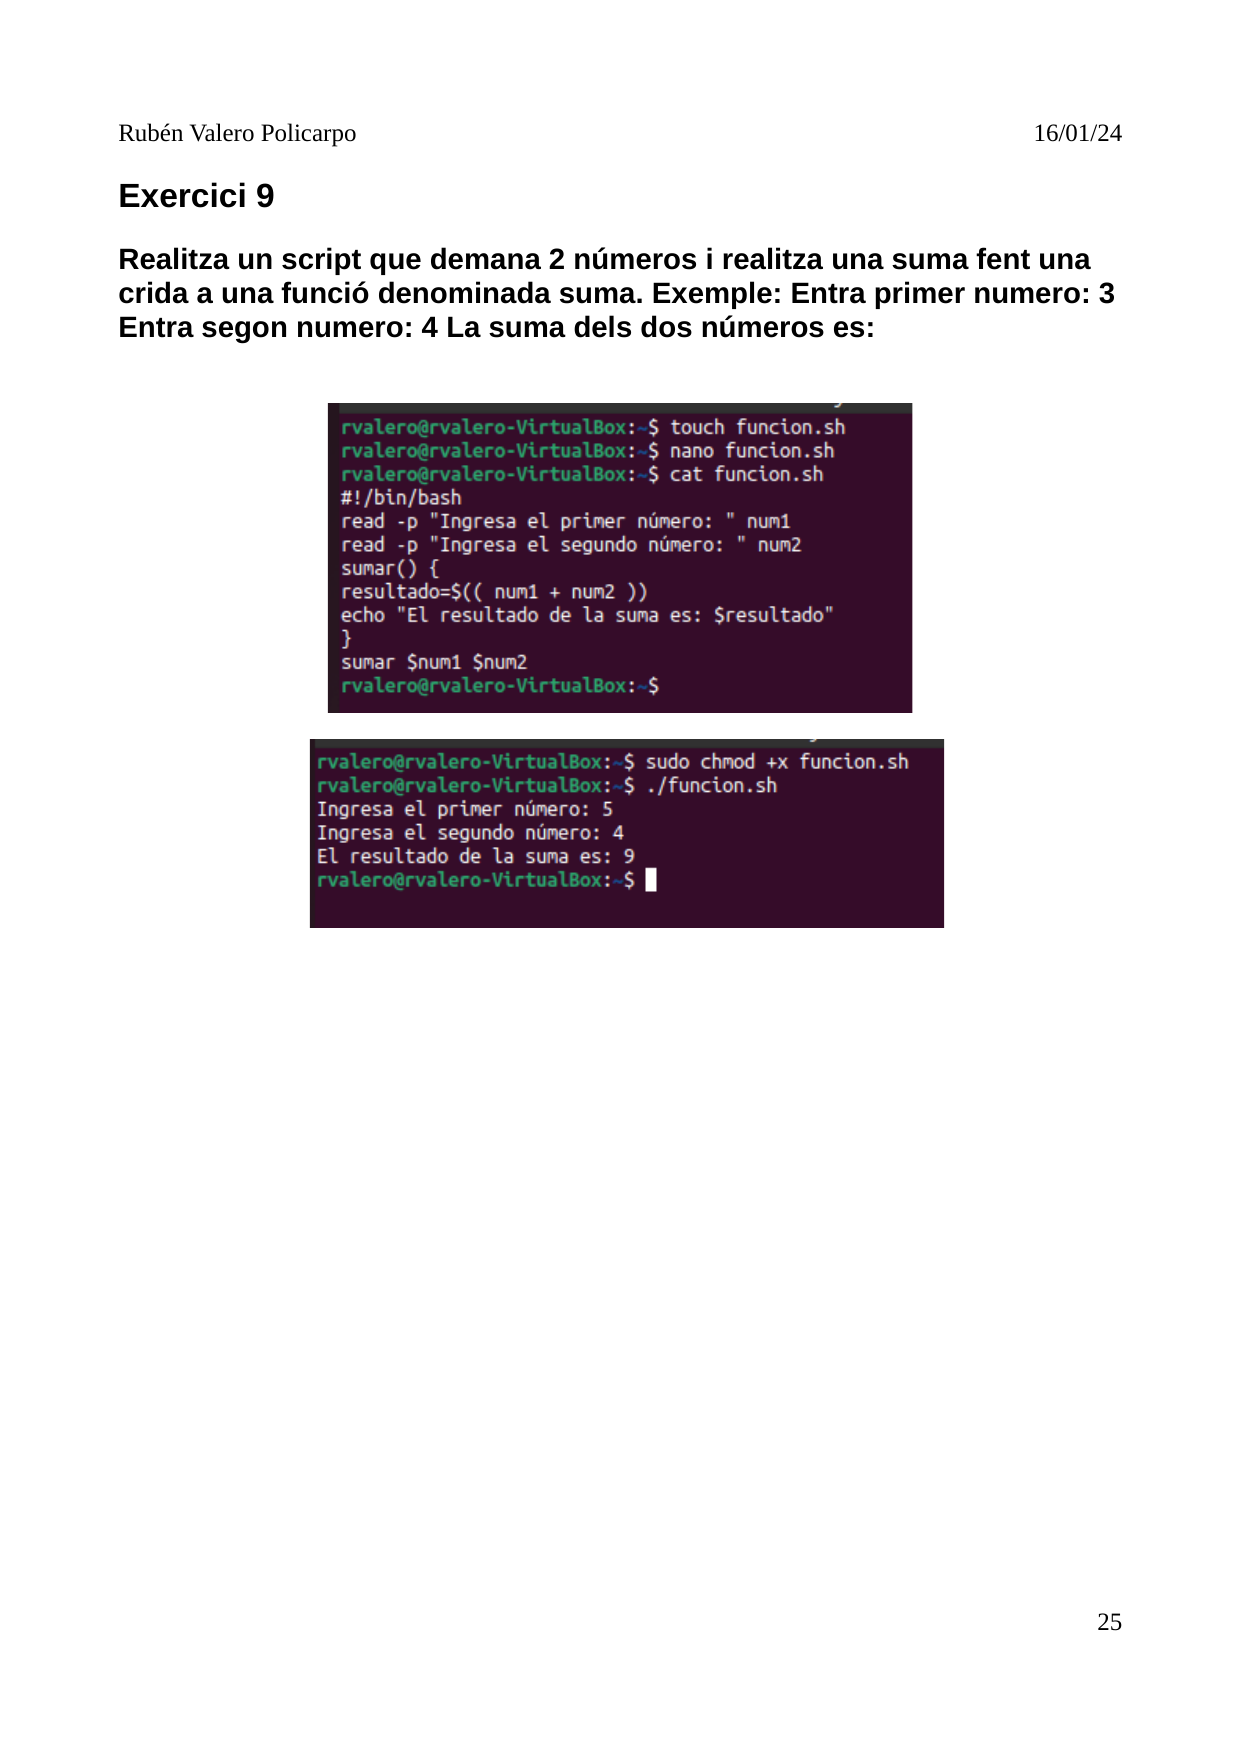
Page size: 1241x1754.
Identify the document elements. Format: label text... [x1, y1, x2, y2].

picture [327, 403, 913, 713]
subtitle Exercici 9 [118, 176, 1122, 215]
picture [309, 739, 945, 928]
subtitle Realitza un script que demana 2 números i realitza una suma fent una crida a una funció denominada suma. Exemple: Entra primer numero: 3 Entra segon numero: 4 La suma dels dos números es: [118, 242, 1122, 343]
